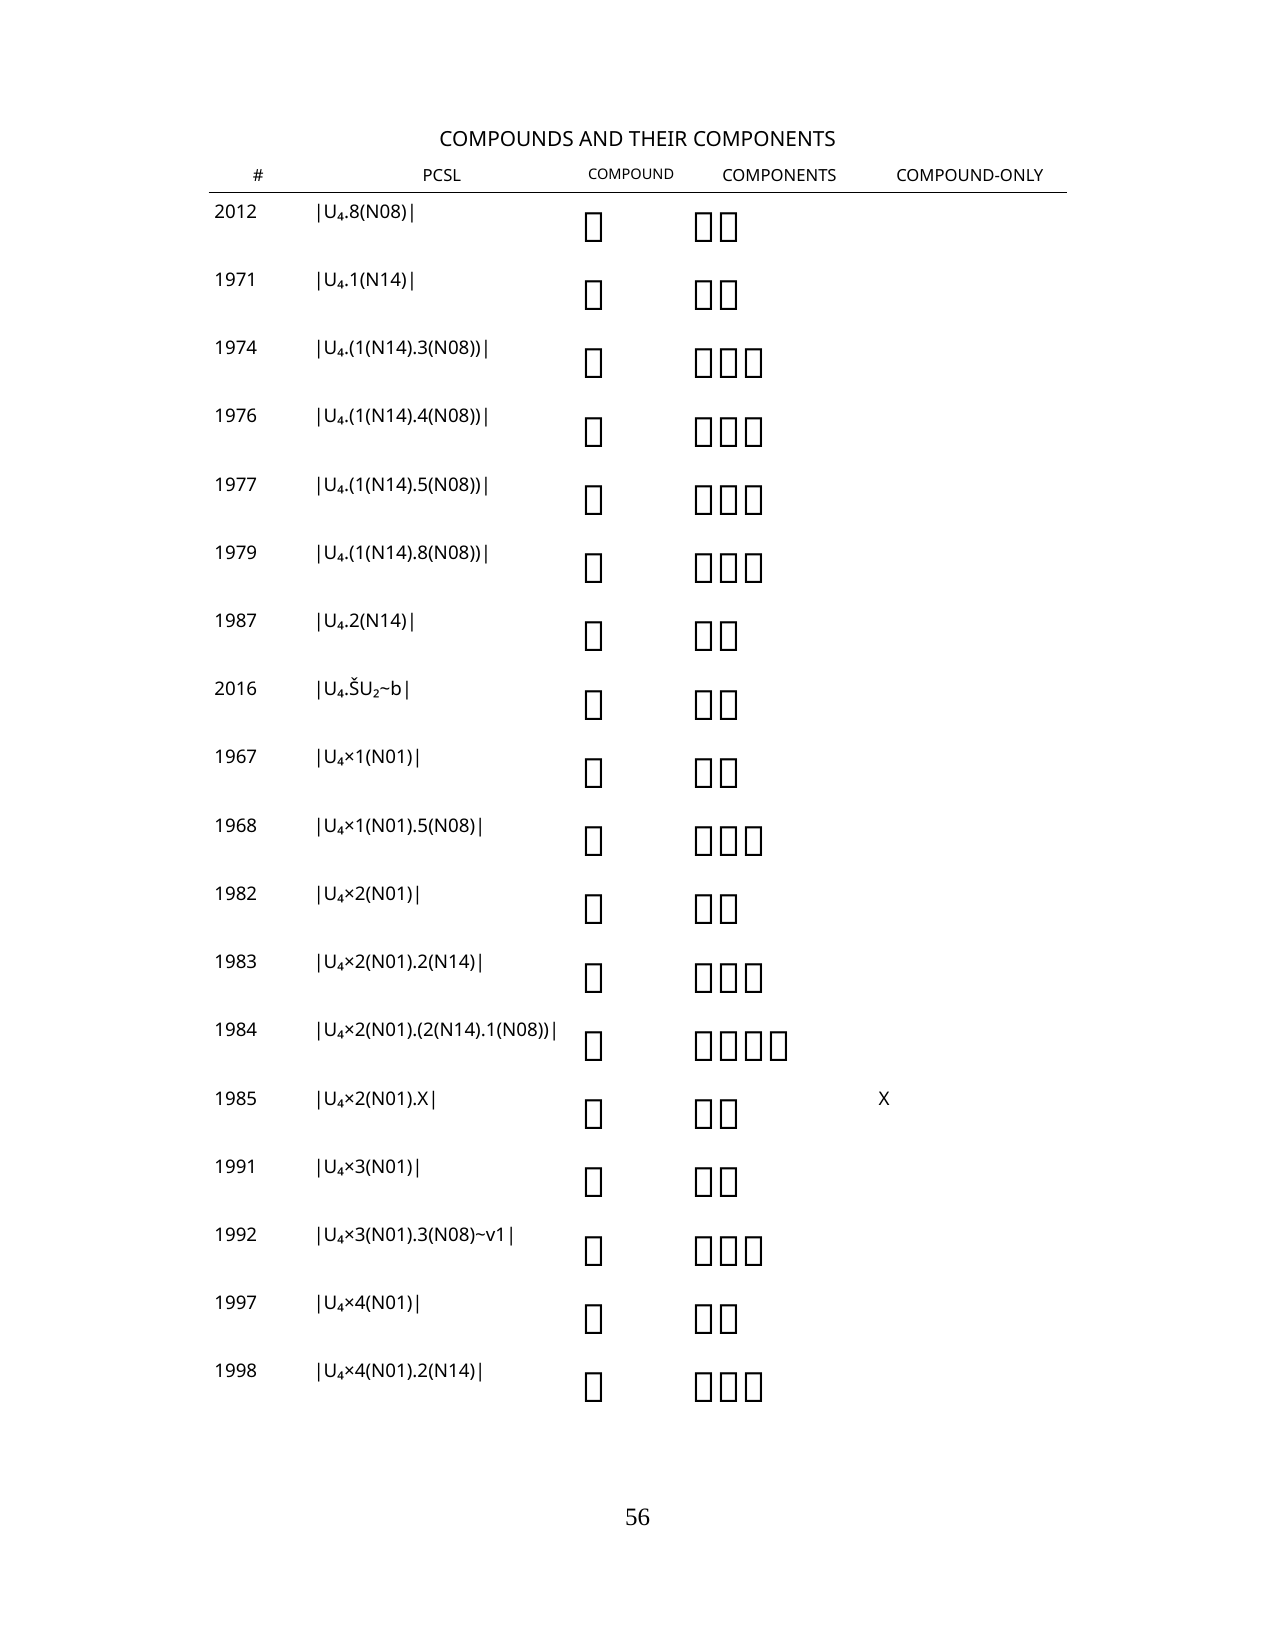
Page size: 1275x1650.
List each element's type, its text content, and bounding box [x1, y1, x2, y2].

table_cell 1992 [209, 1216, 308, 1284]
table_cell 1983 [209, 943, 308, 1011]
table_cell 1967 [209, 738, 308, 806]
table_cell [873, 1284, 1067, 1352]
table_cell 𒪏𒗟𒗪𒖋 [686, 1011, 872, 1079]
table_cell [873, 1148, 1067, 1216]
table_cell 𒪏𒨈 [686, 670, 872, 738]
table_cell 1974 [209, 329, 308, 397]
table_cell 𒹙 [576, 1148, 686, 1216]
table_cell 1998 [209, 1352, 308, 1420]
table_cell |U₄.(1(N14).8(N08))| [308, 533, 576, 602]
table_cell |U₄×1(N01).5(N08)| [308, 806, 576, 874]
table_cell [873, 260, 1067, 329]
table_cell 𒹮 [576, 193, 686, 260]
table_cell |U₄×4(N01)| [308, 1284, 576, 1352]
table_cell 𒪏𒗟 [686, 875, 872, 943]
table_cell 𒪏𒙁𒗪 [686, 1352, 872, 1420]
table_cell [873, 943, 1067, 1011]
table_cell PCSL [308, 158, 576, 192]
table_cell 𒹠 [576, 1352, 686, 1420]
table_cell 𒪏𒖀 [686, 738, 872, 806]
table_cell 𒹐 [576, 875, 686, 943]
table_cell [873, 670, 1067, 738]
table_cell |U₄×2(N01)| [308, 875, 576, 943]
table_cell 𒪏𒗪 [686, 602, 872, 670]
table_cell 1985 [209, 1079, 308, 1147]
table_cell 2012 [209, 193, 308, 260]
table_cell 𒪏𒚼 [686, 193, 872, 260]
table_cell 𒪏𒖑𒘝 [686, 329, 872, 397]
table_cell 𒹊 [576, 397, 686, 465]
table_cell [873, 602, 1067, 670]
table_cell 𒪏𒖑𒙈 [686, 397, 872, 465]
table_cell 1991 [209, 1148, 308, 1216]
table_cell 𒪏𒖑𒙳 [686, 465, 872, 533]
table_cell |U₄.8(N08)| [308, 193, 576, 260]
table_cell 𒹓 [576, 1079, 686, 1147]
table_cell 1968 [209, 806, 308, 874]
table_cell 𒹁 [576, 738, 686, 806]
table_cell |U₄.2(N14)| [308, 602, 576, 670]
table_cell |U₄×2(N01).(2(N14).1(N08))| [308, 1011, 576, 1079]
table_header COMPOUNDS AND THEIR COMPONENTS [209, 118, 1067, 158]
table_cell 1997 [209, 1284, 308, 1352]
table_cell 𒪏𒗟 [686, 1079, 872, 1147]
table_cell [873, 1352, 1067, 1420]
table_cell 𒹟 [576, 1284, 686, 1352]
table_cell 1976 [209, 397, 308, 465]
table_cell |U₄.(1(N14).5(N08))| [308, 465, 576, 533]
table_cell 𒹑 [576, 943, 686, 1011]
table_cell 2016 [209, 670, 308, 738]
table_cell 𒪏𒖀𒙳 [686, 806, 872, 874]
table_cell |U₄×3(N01)| [308, 1148, 576, 1216]
table_cell 𒹒 [576, 1011, 686, 1079]
table_cell 𒹕 [576, 602, 686, 670]
table_cell 𒪏𒖑 [686, 260, 872, 329]
table_cell # [209, 158, 308, 192]
table_cell |U₄.(1(N14).4(N08))| [308, 397, 576, 465]
table_cell [873, 465, 1067, 533]
table_cell [873, 1216, 1067, 1284]
table_cell 1984 [209, 1011, 308, 1079]
table_cell COMPOUND-ONLY [873, 158, 1067, 192]
table_cell |U₄×2(N01).2(N14)| [308, 943, 576, 1011]
table_cell 1979 [209, 533, 308, 602]
table_cell COMPOUND [576, 158, 686, 192]
table_cell 𒪏𒘔𒘝 [686, 1216, 872, 1284]
table_cell 𒪏𒙁 [686, 1284, 872, 1352]
table_cell COMPONENTS [686, 158, 872, 192]
table_cell 1982 [209, 875, 308, 943]
table_cell 𒪏𒗟𒗪 [686, 943, 872, 1011]
table_cell 𒪏𒖑𒚼 [686, 533, 872, 602]
table_cell |U₄.ŠU₂~b| [308, 670, 576, 738]
table_cell |U₄×3(N01).3(N08)~v1| [308, 1216, 576, 1284]
table_cell |U₄×1(N01)| [308, 738, 576, 806]
table_cell |U₄.(1(N14).3(N08))| [308, 329, 576, 397]
table_cell [873, 193, 1067, 260]
table_cell 1971 [209, 260, 308, 329]
table_cell 𒹲 [576, 670, 686, 738]
table_cell 𒹅 [576, 260, 686, 329]
table_cell 𒹂 [576, 806, 686, 874]
table_cell [873, 806, 1067, 874]
table_cell 𒹍 [576, 533, 686, 602]
table_cell 1977 [209, 465, 308, 533]
table_cell [873, 738, 1067, 806]
table_cell 𒹚 [576, 1216, 686, 1284]
table_cell 𒹈 [576, 329, 686, 397]
table_cell |U₄.1(N14)| [308, 260, 576, 329]
table_cell X [873, 1079, 1067, 1147]
table_cell 1987 [209, 602, 308, 670]
table_cell |U₄×4(N01).2(N14)| [308, 1352, 576, 1420]
table_cell [873, 329, 1067, 397]
table_cell [873, 397, 1067, 465]
table_cell [873, 875, 1067, 943]
table_cell 𒹋 [576, 465, 686, 533]
table_cell |U₄×2(N01).X| [308, 1079, 576, 1147]
table_cell [873, 533, 1067, 602]
table_cell [873, 1011, 1067, 1079]
table_cell 𒪏𒘔 [686, 1148, 872, 1216]
